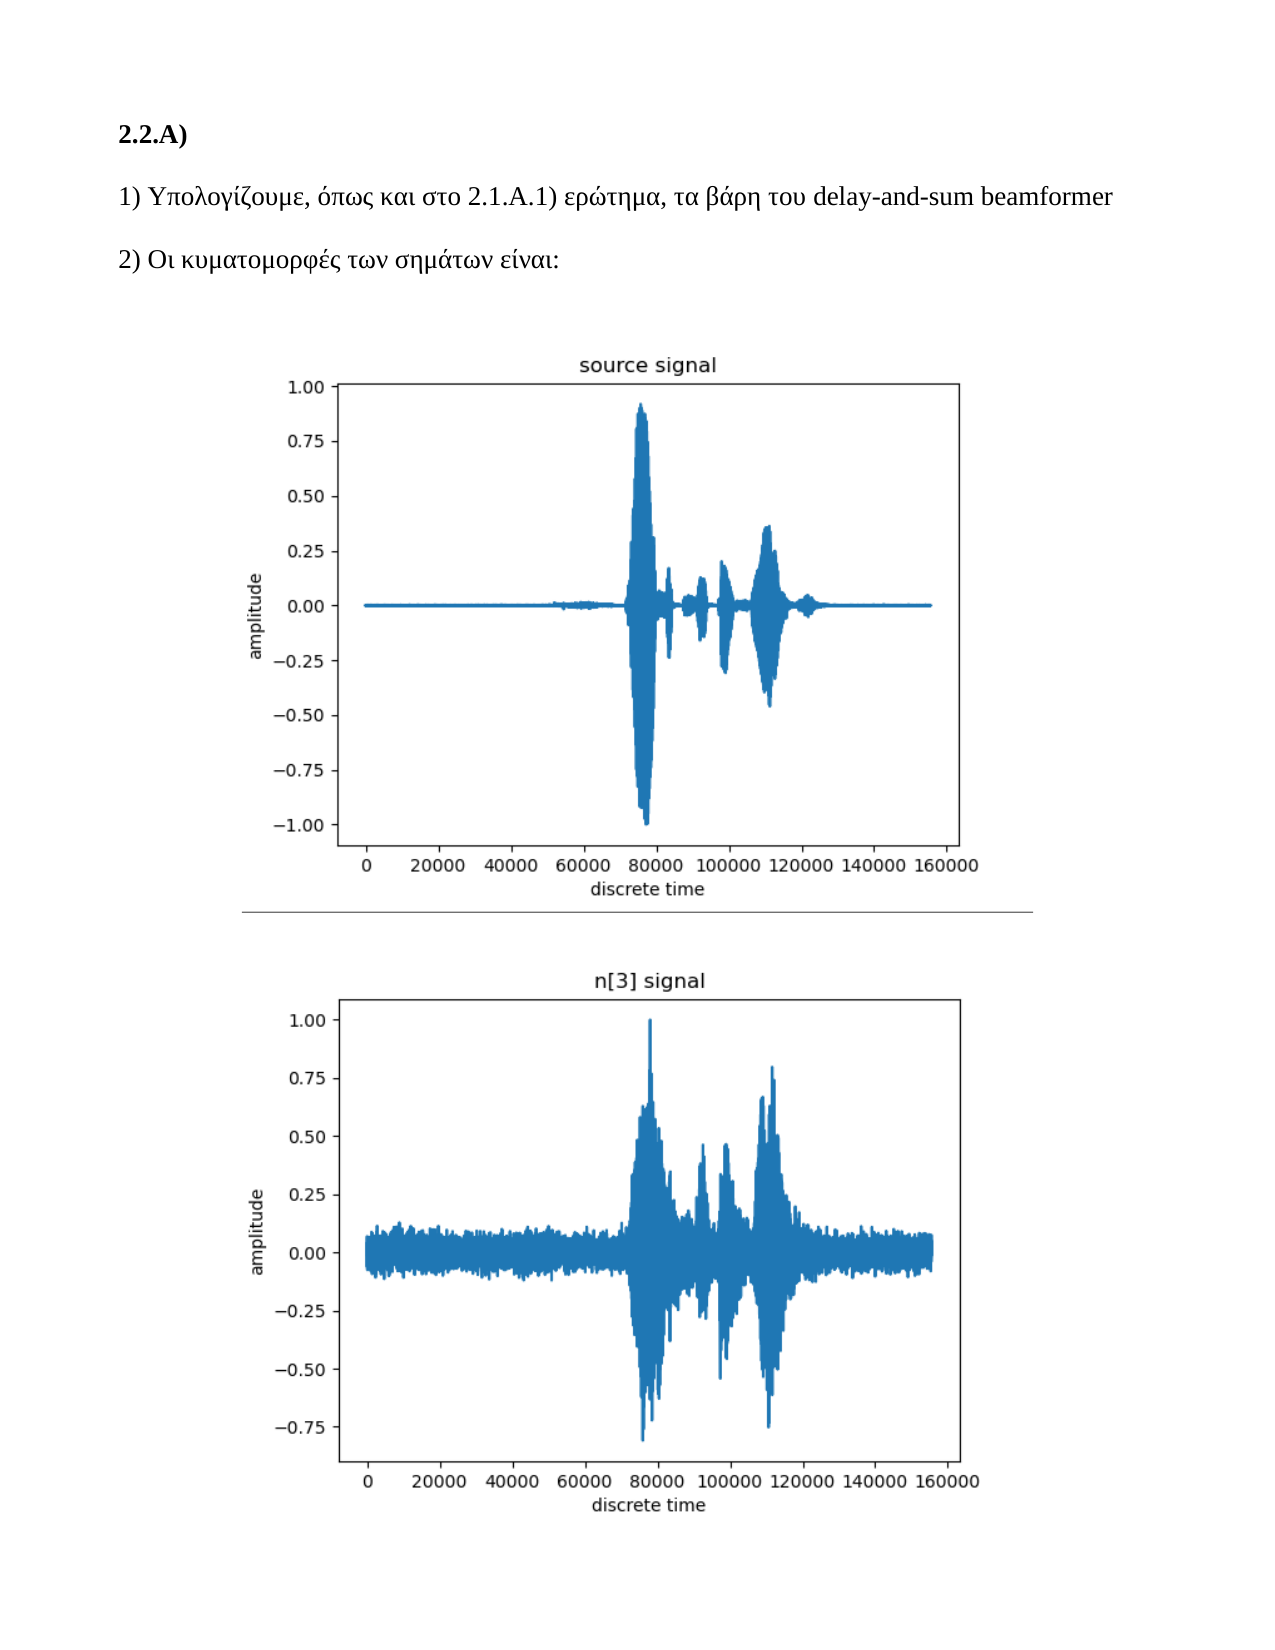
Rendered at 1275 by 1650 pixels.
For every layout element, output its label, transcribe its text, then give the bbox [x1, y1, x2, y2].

text 1) Υπολογίζουμε, όπως και στο 2.1.Α.1) ερώτημα, τα βάρη του delay-and-sum beamformer [118, 180, 1157, 212]
text 2.2.Α) [118, 118, 1157, 149]
text 2) Οι κυματομορφές των σημάτων είναι: [118, 243, 1157, 274]
picture [241, 336, 1034, 913]
picture [245, 959, 1030, 1524]
